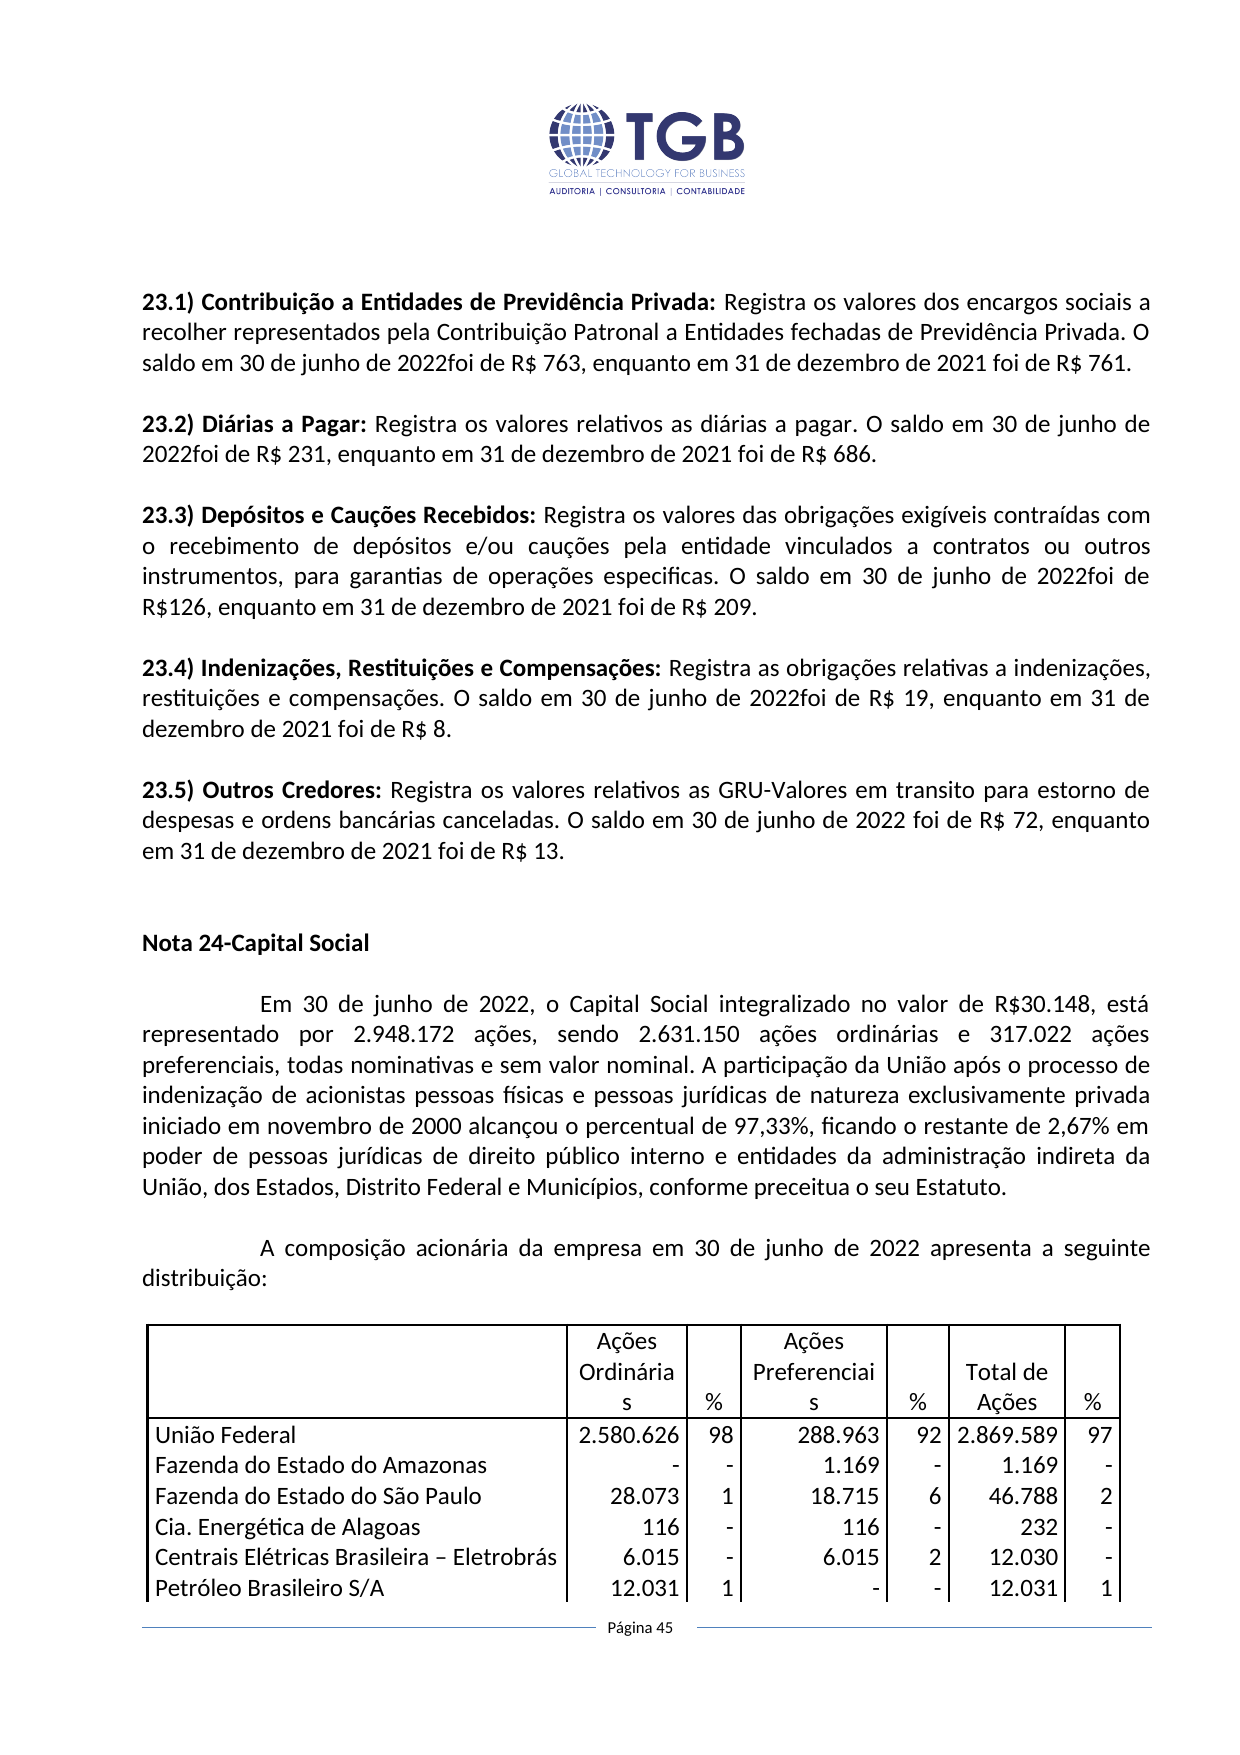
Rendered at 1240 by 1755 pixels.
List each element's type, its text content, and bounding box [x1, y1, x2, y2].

table_cell 2.869.589 [950, 1419, 1064, 1450]
table_cell 18.715 [742, 1480, 886, 1511]
text 23.3) Depósitos e Cauções Recebidos: Registra os valores das obrigações exigíveis contraídas com o recebimento de depósitos e/ou cauções pela entidade vinculados a contratos ou outros instrumentos, para garantias de operações especificas. O saldo em 30 de junho de 2022foi de R$126, enquanto em 31 de dezembro de 2021 foi de R$ 209. [142, 499, 1152, 621]
text A composição acionária da empresa em 30 de junho de 2022 apresenta a seguinte distribuição: [142, 1232, 1152, 1293]
table_cell 1 [688, 1480, 740, 1511]
table_cell União Federal [149, 1419, 566, 1450]
table_header % [1066, 1326, 1119, 1417]
table_cell 6 [888, 1480, 948, 1511]
text 23.1) Contribuição a Entidades de Previdência Privada: Registra os valores dos encargos sociais a recolher representados pela Contribuição Patronal a Entidades fechadas de Previdência Privada. O saldo em 30 de junho de 2022foi de R$ 763, enquanto em 31 de dezembro de 2021 foi de R$ 761. [142, 286, 1152, 377]
table_header Ações Preferenciais [742, 1326, 886, 1417]
text Em 30 de junho de 2022, o Capital Social integralizado no valor de R$30.148, está representado por 2.948.172 ações, sendo 2.631.150 ações ordinárias e 317.022 ações preferenciais, todas nominativas e sem valor nominal. A participação da União após o processo de indenização de acionistas pessoas físicas e pessoas jurídicas de natureza exclusivamente privada iniciado em novembro de 2000 alcançou o percentual de 97,33%, ficando o restante de 2,67% em poder de pessoas jurídicas de direito público interno e entidades da administração indireta da União, dos Estados, Distrito Federal e Municípios, conforme preceitua o seu Estatuto. [142, 988, 1152, 1201]
table_cell - [1066, 1541, 1119, 1572]
table_cell 288.963 [742, 1419, 886, 1450]
table_header % [888, 1326, 948, 1417]
table_cell 116 [742, 1511, 886, 1541]
table_cell - [1066, 1450, 1119, 1480]
table_cell - [688, 1541, 740, 1572]
text 23.5) Outros Credores: Registra os valores relativos as GRU-Valores em transito para estorno de despesas e ordens bancárias canceladas. O saldo em 30 de junho de 2022 foi de R$ 72, enquanto em 31 de dezembro de 2021 foi de R$ 13. [142, 774, 1152, 866]
table_header Ações Ordinárias [568, 1326, 686, 1417]
text 23.4) Indenizações, Restituições e Compensações: Registra as obrigações relativas a indenizações, restituições e compensações. O saldo em 30 de junho de 2022foi de R$ 19, enquanto em 31 de dezembro de 2021 foi de R$ 8. [142, 652, 1152, 743]
table_cell 12.031 [950, 1572, 1064, 1602]
table_cell Fazenda do Estado do São Paulo [149, 1480, 566, 1511]
text 23.2) Diárias a Pagar: Registra os valores relativos as diárias a pagar. O saldo em 30 de junho de 2022foi de R$ 231, enquanto em 31 de dezembro de 2021 foi de R$ 686. [142, 408, 1152, 469]
table_cell - [742, 1572, 886, 1602]
table_cell - [688, 1511, 740, 1541]
text Nota 24-Capital Social [142, 927, 1152, 957]
table_cell 6.015 [568, 1541, 686, 1572]
table_cell 98 [688, 1419, 740, 1450]
table_cell 46.788 [950, 1480, 1064, 1511]
table_cell Cia. Energética de Alagoas [149, 1511, 566, 1541]
table_cell - [888, 1450, 948, 1480]
table_cell - [888, 1572, 948, 1602]
table_cell 6.015 [742, 1541, 886, 1572]
table_header % [688, 1326, 740, 1417]
table_cell 12.031 [568, 1572, 686, 1602]
table_cell 1 [688, 1572, 740, 1602]
table_cell - [1066, 1511, 1119, 1541]
table_header [149, 1326, 566, 1417]
table_header Total de Ações [950, 1326, 1064, 1417]
table_cell - [568, 1450, 686, 1480]
table_cell Fazenda do Estado do Amazonas [149, 1450, 566, 1480]
table_cell 116 [568, 1511, 686, 1541]
table_cell - [688, 1450, 740, 1480]
table_cell 12.030 [950, 1541, 1064, 1572]
table_cell 1.169 [950, 1450, 1064, 1480]
table_cell 2 [1066, 1480, 1119, 1511]
table_cell 97 [1066, 1419, 1119, 1450]
table_cell - [888, 1511, 948, 1541]
table_cell Centrais Elétricas Brasileira – Eletrobrás [149, 1541, 566, 1572]
table_cell 2.580.626 [568, 1419, 686, 1450]
table_cell 232 [950, 1511, 1064, 1541]
table_cell 1 [1066, 1572, 1119, 1602]
table_cell 1.169 [742, 1450, 886, 1480]
table_cell Petróleo Brasileiro S/A [149, 1572, 566, 1602]
table_cell 2 [888, 1541, 948, 1572]
table_cell 92 [888, 1419, 948, 1450]
table_cell 28.073 [568, 1480, 686, 1511]
